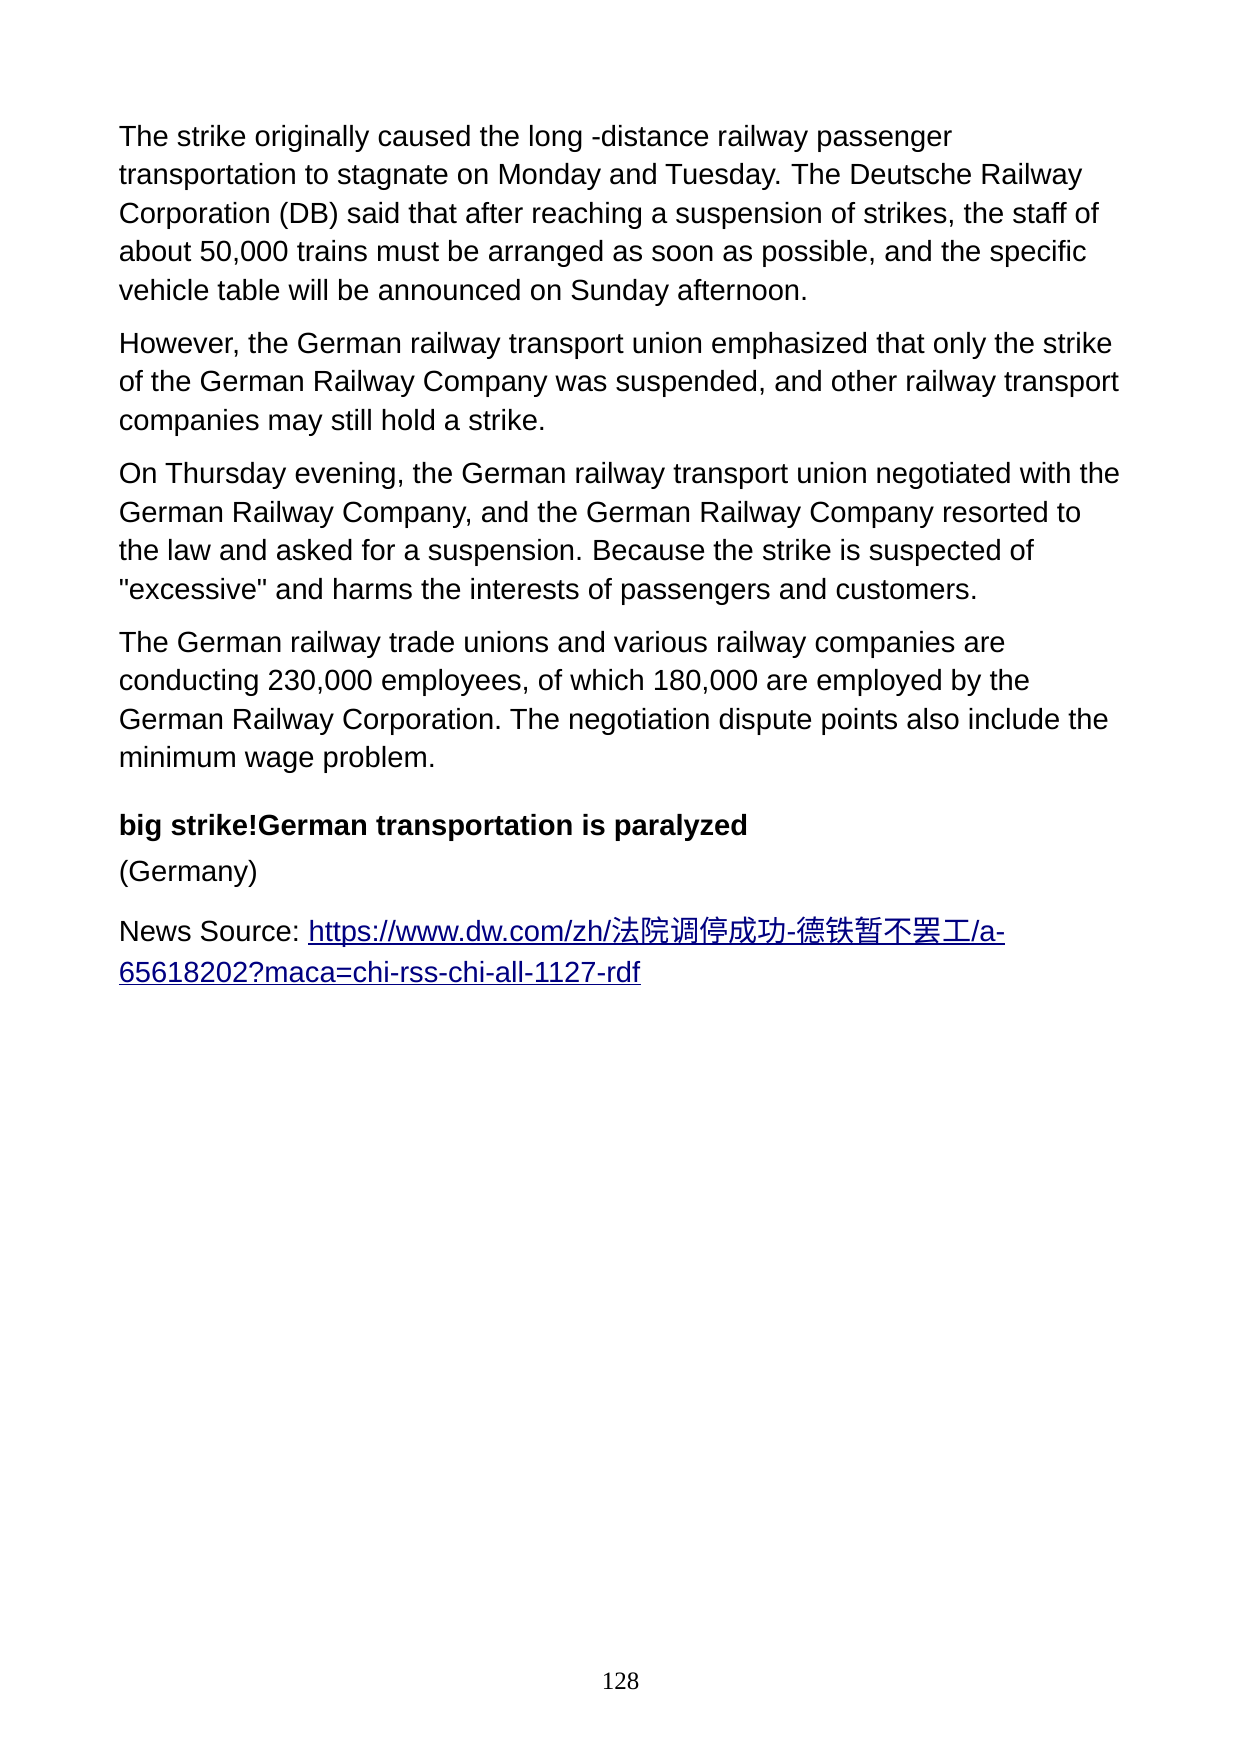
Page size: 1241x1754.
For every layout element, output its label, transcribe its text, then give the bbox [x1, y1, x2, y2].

text News Source: https://www.dw.com/zh/法院调停成功-德铁暂不罢工/a-65618202?maca=chi-rss-chi-all-1127-rdf [118, 907, 1122, 988]
text The strike originally caused the long -distance railway passenger transportation to stagnate on Monday and Tuesday. The Deutsche Railway Corporation (DB) said that after reaching a suspension of strikes, the staff of about 50,000 trains must be arranged as soon as possible, and the specific vehicle table will be announced on Sunday afternoon. [118, 118, 1122, 306]
text (Germany) [118, 854, 1122, 888]
text On Thursday evening, the German railway transport union negotiated with the German Railway Company, and the German Railway Company resorted to the law and asked for a suspension. Because the strike is suspected of "excessive" and harms the interests of passengers and customers. [118, 456, 1122, 605]
subtitle big strike!German transportation is paralyzed [118, 808, 1122, 842]
text However, the German railway transport union emphasized that only the strike of the German Railway Company was suspended, and other railway transport companies may still hold a strike. [118, 326, 1122, 436]
text The German railway trade unions and various railway companies are conducting 230,000 employees, of which 180,000 are employed by the German Railway Corporation. The negotiation dispute points also include the minimum wage problem. [118, 625, 1122, 774]
